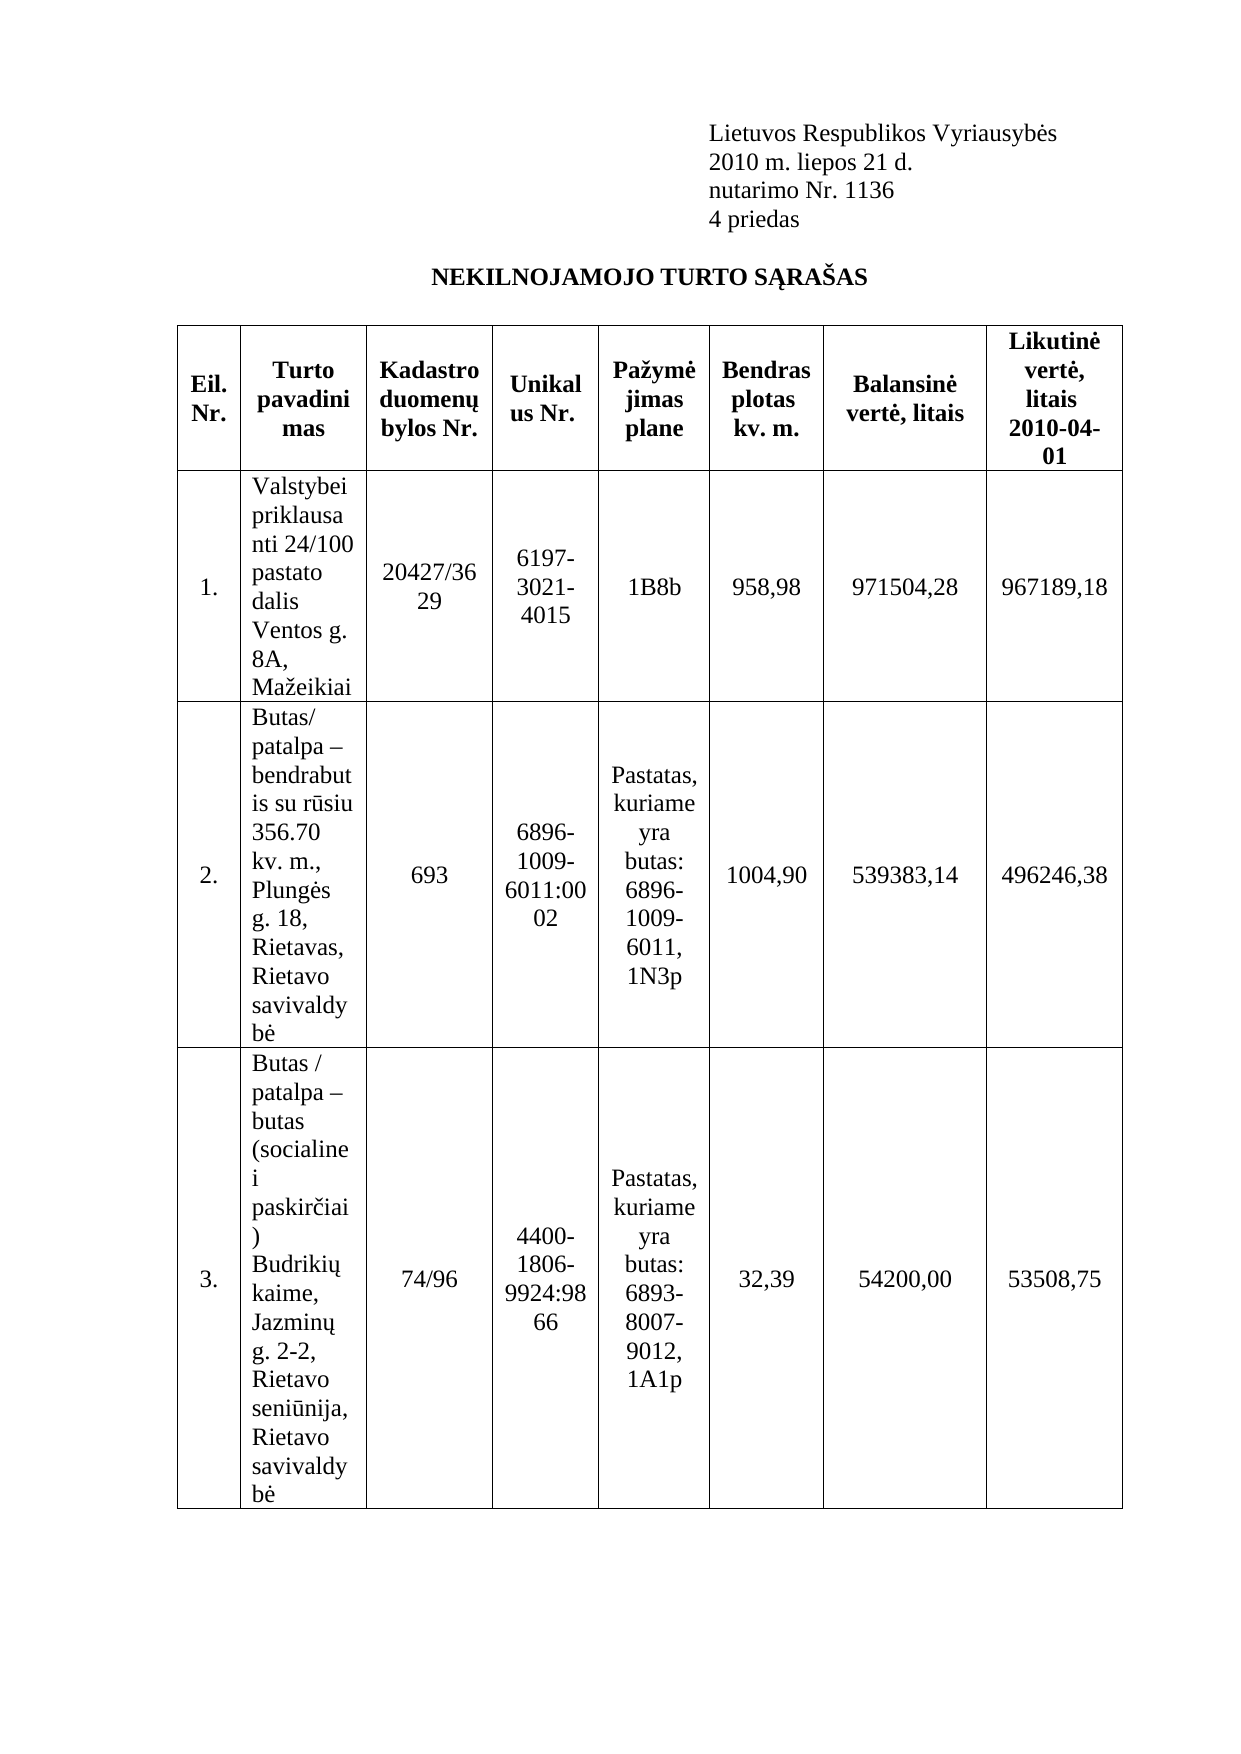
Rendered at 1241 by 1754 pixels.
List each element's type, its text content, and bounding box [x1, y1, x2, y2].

table_header Balansinė vertė, litais [824, 326, 986, 470]
table_cell 496246,38 [987, 702, 1122, 1047]
table_header Likutinė vertė, litais 2010-04-01 [987, 326, 1122, 470]
text NEKILNOJAMOJO TURTO SĄRAŠAS [177, 262, 1122, 291]
text nutarimo Nr. 1136 [177, 176, 1122, 204]
table_cell 53508,75 [987, 1048, 1122, 1508]
table_cell Butas / patalpa – butas (socialinei paskirčiai) Budrikių kaime, Jazminų g. 2-2, Rietavo seniūnija, Rietavo savivaldybė [241, 1048, 366, 1508]
text 2010 m. liepos 21 d. [177, 147, 1122, 176]
table_cell 54200,00 [824, 1048, 986, 1508]
table_cell 6197-3021-4015 [493, 471, 598, 701]
table_cell 1. [178, 471, 240, 701]
table_header Pažymėjimas plane [599, 326, 709, 470]
table_header Unikalus Nr. [493, 326, 598, 470]
table_header Eil.Nr. [178, 326, 240, 470]
table_cell 4400-1806-9924:9866 [493, 1048, 598, 1508]
table_cell 967189,18 [987, 471, 1122, 701]
table_cell 74/96 [367, 1048, 492, 1508]
table_cell Valstybei priklausanti 24/100 pastato dalis Ventos g. 8A, Mažeikiai [241, 471, 366, 701]
table_cell 971504,28 [824, 471, 986, 701]
table_cell Butas/ patalpa – bendrabutis su rūsiu 356.70 kv. m., Plungės g. 18, Rietavas, Rietavo savivaldybė [241, 702, 366, 1047]
table_cell 958,98 [710, 471, 823, 701]
table_cell 1004,90 [710, 702, 823, 1047]
table_cell 6896-1009-6011:0002 [493, 702, 598, 1047]
table_header Bendras plotas kv. m. [710, 326, 823, 470]
table_cell 693 [367, 702, 492, 1047]
table_cell Pastatas, kuriame yra butas: 6893-8007-9012, 1A1p [599, 1048, 709, 1508]
table_header Turto pavadinimas [241, 326, 366, 470]
table_header Kadastro duomenų bylos Nr. [367, 326, 492, 470]
table_cell 32,39 [710, 1048, 823, 1508]
table_cell 3. [178, 1048, 240, 1508]
table_cell Pastatas, kuriame yra butas: 6896-1009-6011, 1N3p [599, 702, 709, 1047]
table_cell 20427/3629 [367, 471, 492, 701]
text 4 priedas [177, 204, 1122, 233]
table_cell 539383,14 [824, 702, 986, 1047]
text Lietuvos Respublikos Vyriausybės [177, 118, 1122, 147]
table_cell 2. [178, 702, 240, 1047]
table_cell 1B8b [599, 471, 709, 701]
